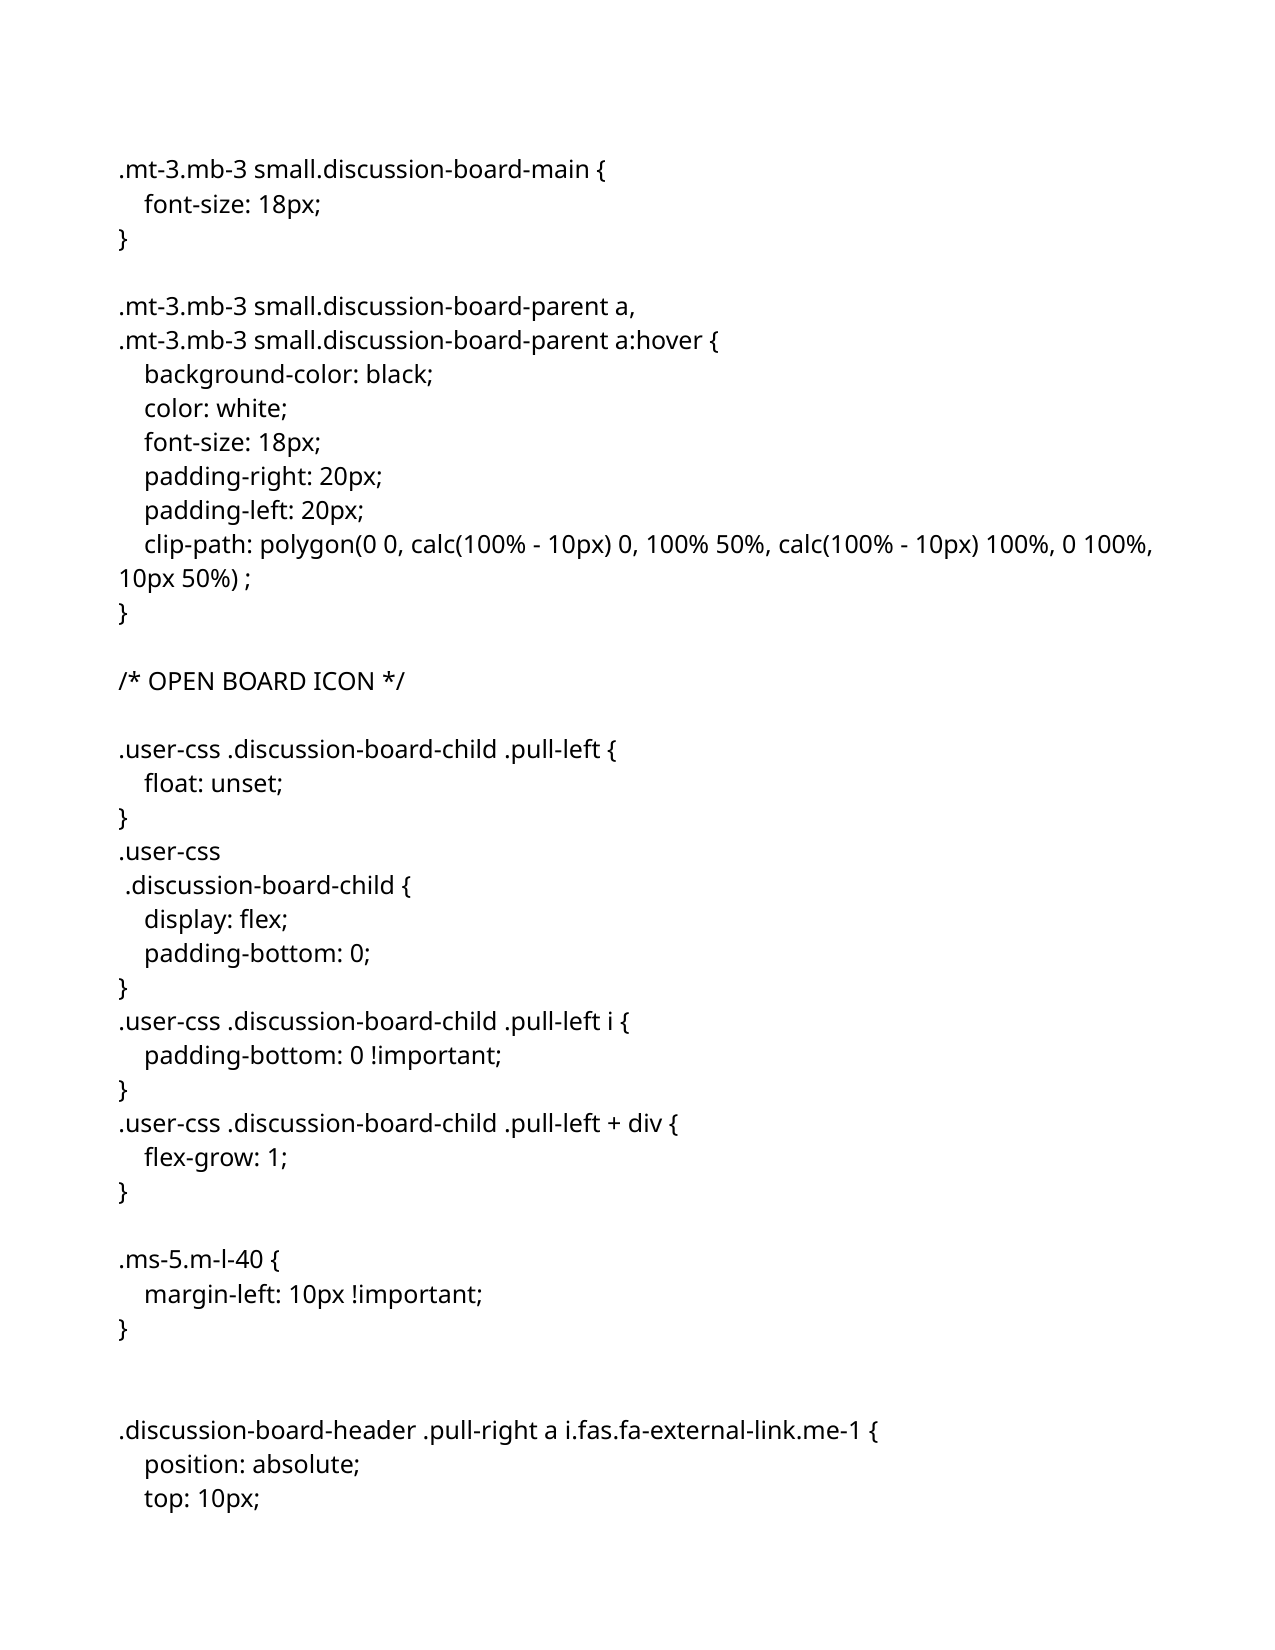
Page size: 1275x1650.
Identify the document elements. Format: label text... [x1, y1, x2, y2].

text .mt-3.mb-3 small.discussion-board-main { font-size: 18px; } .mt-3.mb-3 small.discussion-board-parent a, .mt-3.mb-3 small.discussion-board-parent a:hover { background-color: black; color: white; font-size: 18px; padding-right: 20px; padding-left: 20px; clip-path: polygon(0 0, calc(100% - 10px) 0, 100% 50%, calc(100% - 10px) 100%, 0 100%, 10px 50%) ; } /* OPEN BOARD ICON */ .user-css .discussion-board-child .pull-left { float: unset; } .user-css [118, 118, 1157, 867]
text .discussion-board-child { display: flex; padding-bottom: 0; } .user-css .discussion-board-child .pull-left i { padding-bottom: 0 !important; } .user-css .discussion-board-child .pull-left + div { flex-grow: 1; } .ms-5.m-l-40 { margin-left: 10px !important; } .discussion-board-header .pull-right a i.fas.fa-external-link.me-1 { position: absolute; top: 10px; [118, 867, 1157, 1515]
